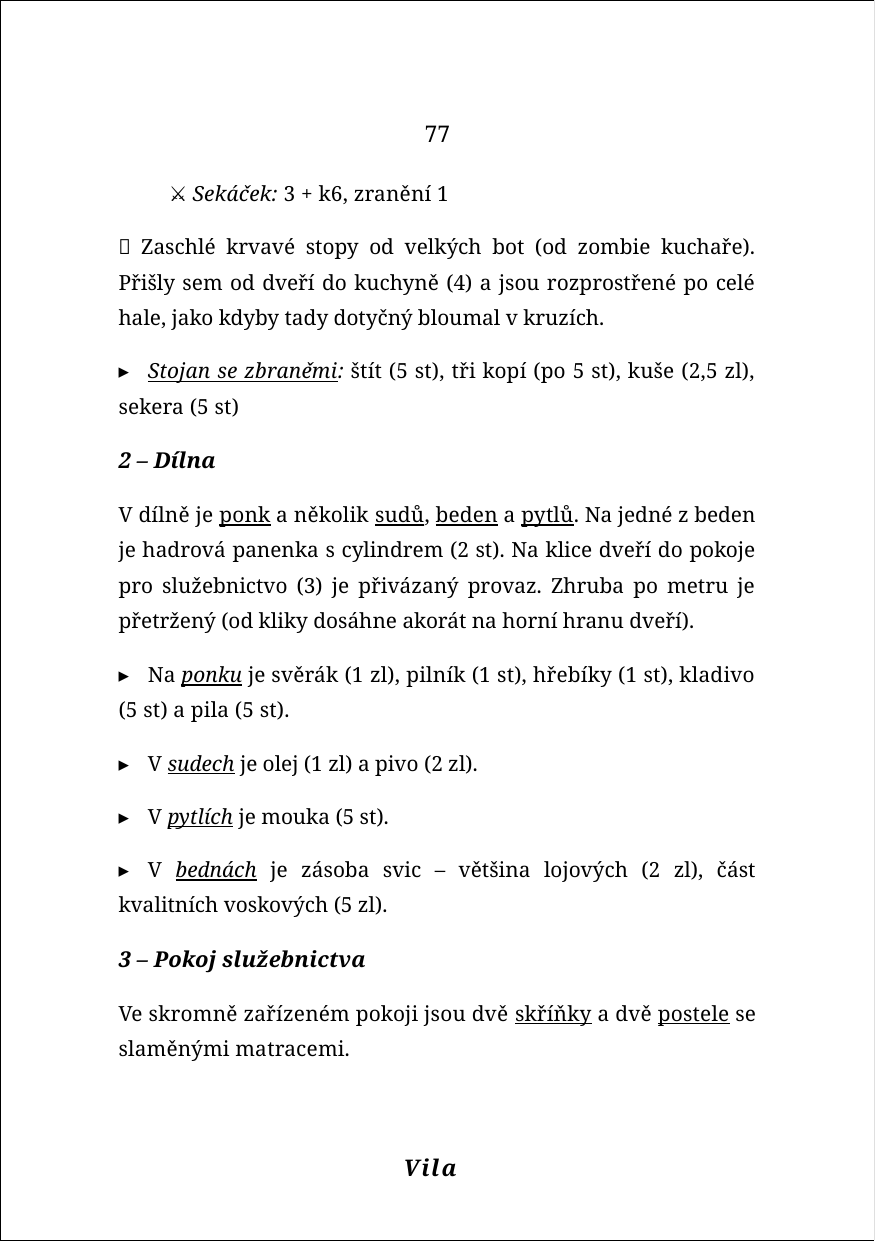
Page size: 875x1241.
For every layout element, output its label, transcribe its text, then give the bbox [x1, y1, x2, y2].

text ▸ Na ponku je svěrák (1 zl), pilník (1 st), hřebíky (1 st), kladivo (5 st) a pila (5 st). [118, 660, 756, 724]
text 3 – Pokoj služebnictva [118, 944, 756, 974]
text ▸ V sudech je olej (1 zl) a pivo (2 zl). [118, 749, 756, 777]
text ▸ Stojan se zbraněmi: štít (5 st), tři kopí (po 5 st), kuše (2,5 zl), sekera (5 st) [118, 356, 756, 420]
text ▸ V bednách je zásoba svic – většina lojových (2 zl), část kvalitních voskových (5 zl). [118, 855, 756, 919]
text 👣 Zaschlé krvavé stopy od velkých bot (od zombie kuchaře). Přišly sem od dveří do kuchyně (4) a jsou rozprostřené po celé hale, jako kdyby tady dotyčný bloumal v kruzích. [118, 232, 756, 332]
text ⚔ Sekáček: 3 + k6, zranění 1 [168, 179, 756, 207]
text ▸ V pytlích je mouka (5 st). [118, 802, 756, 830]
text Ve skromně zařízeném pokoji jsou dvě skříňky a dvě postele se slaměnými matracemi. [118, 999, 756, 1063]
text 2 – Dílna [118, 445, 756, 475]
text V dílně je ponk a několik sudů, beden a pytlů. Na jedné z beden je hadrová panenka s cylindrem (2 st). Na klice dveří do pokoje pro služebnictvo (3) je přivázaný provaz. Zhruba po metru je přetržený (od kliky dosáhne akorát na horní hranu dveří). [118, 500, 756, 635]
